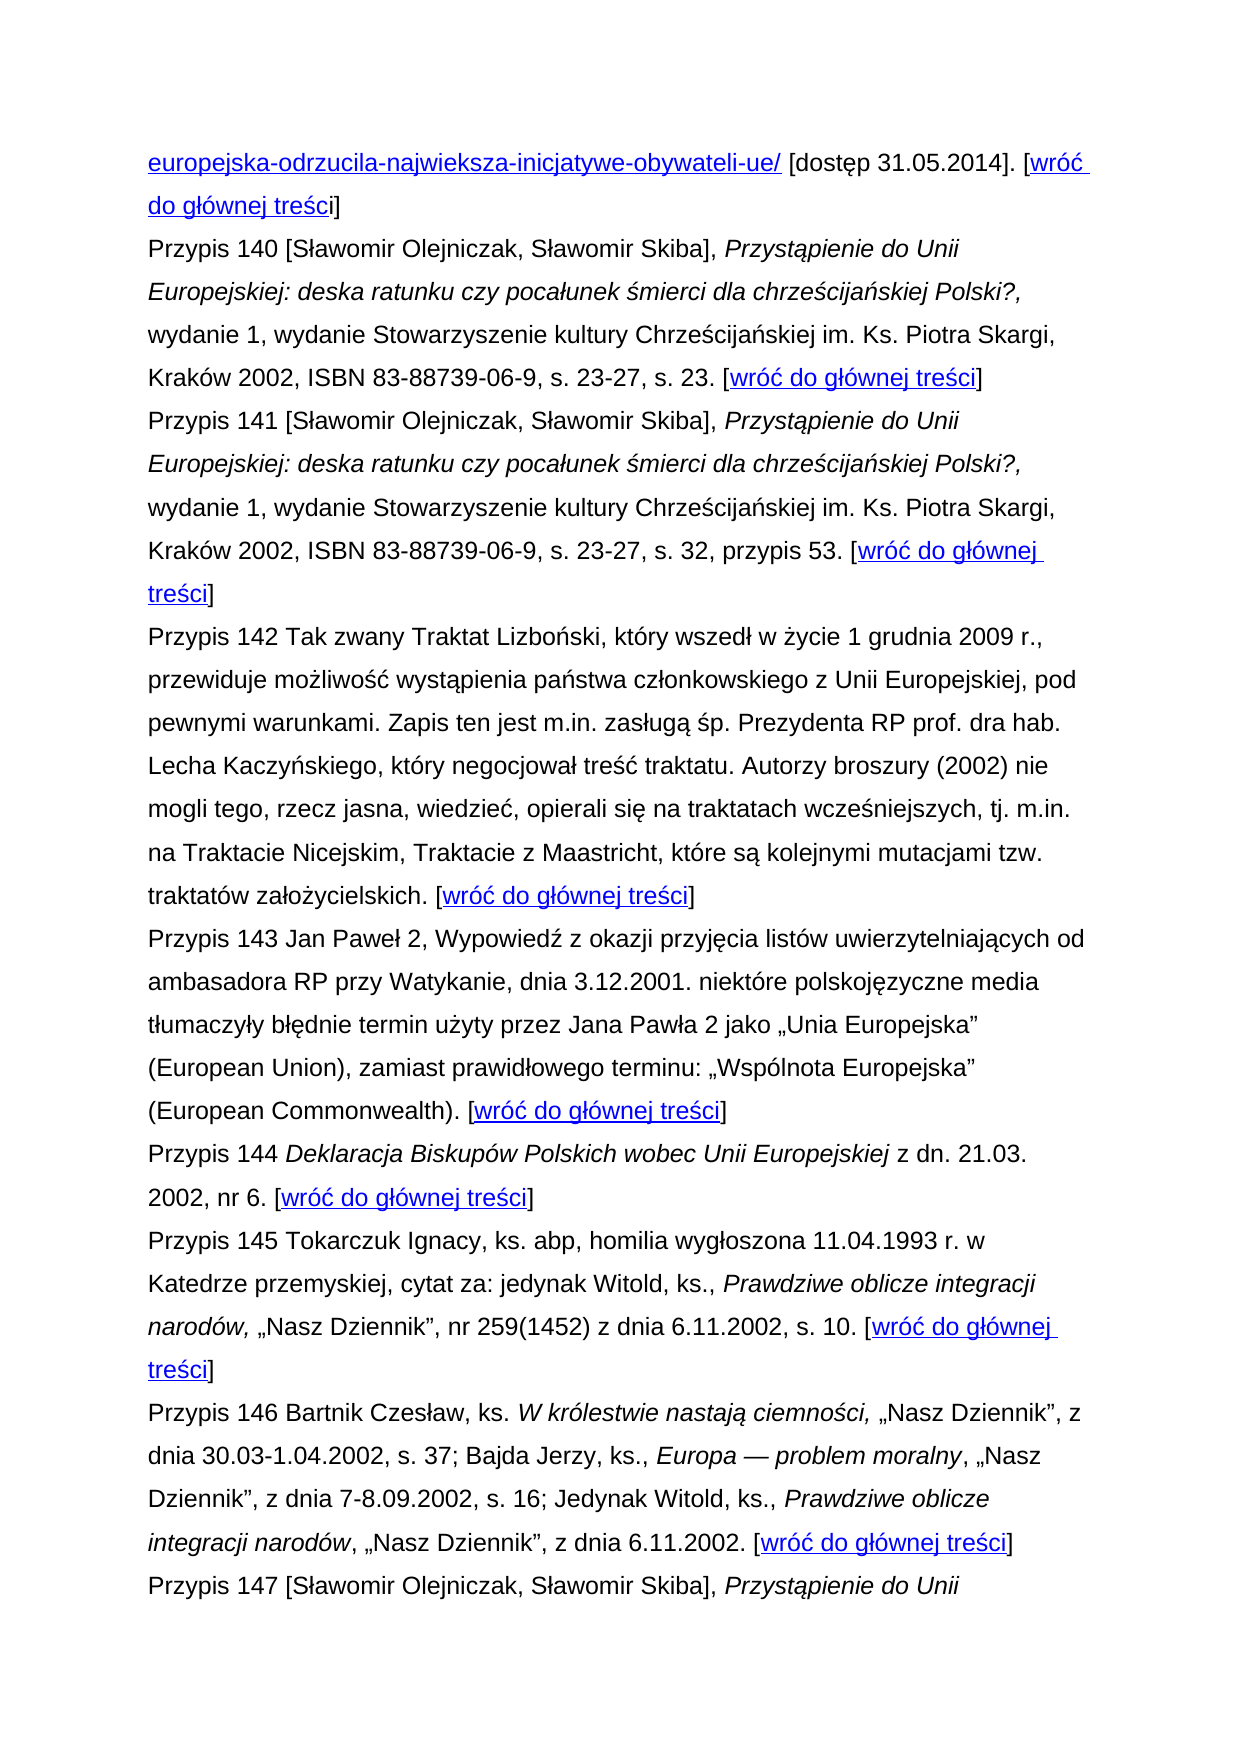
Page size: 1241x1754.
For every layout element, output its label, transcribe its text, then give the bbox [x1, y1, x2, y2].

text Przypis 147 [Sławomir Olejniczak, Sławomir Skiba], Przystąpienie do Unii [148, 1571, 1093, 1599]
text Przypis 145 Tokarczuk Ignacy, ks. abp, homilia wygłoszona 11.04.1993 r. w Katedrze przemyskiej, cytat za: jedynak Witold, ks., Prawdziwe oblicze integracji narodów, „Nasz Dziennik”, nr 259(1452) z dnia 6.11.2002, s. 10. [wróć do głównej treści] [148, 1226, 1093, 1384]
text Przypis 146 Bartnik Czesław, ks. W królestwie nastają ciemności, „Nasz Dziennik”, z dnia 30.03-1.04.2002, s. 37; Bajda Jerzy, ks., Europa — problem moralny, „Nasz Dziennik”, z dnia 7-8.09.2002, s. 16; Jedynak Witold, ks., Prawdziwe oblicze integracji narodów, „Nasz Dziennik”, z dnia 6.11.2002. [wróć do głównej treści] [148, 1398, 1093, 1556]
text Przypis 142 Tak zwany Traktat Lizboński, który wszedł w życie 1 grudnia 2009 r., przewiduje możliwość wystąpienia państwa członkowskiego z Unii Europejskiej, pod pewnymi warunkami. Zapis ten jest m.in. zasługą śp. Prezydenta RP prof. dra hab. Lecha Kaczyńskiego, który negocjował treść traktatu. Autorzy broszury (2002) nie mogli tego, rzecz jasna, wiedzieć, opierali się na traktatach wcześniejszych, tj. m.in. na Traktacie Nicejskim, Traktacie z Maastricht, które są kolejnymi mutacjami tzw. traktatów założycielskich. [wróć do głównej treści] [148, 622, 1093, 909]
text Przypis 143 Jan Paweł 2, Wypowiedź z okazji przyjęcia listów uwierzytelniających od ambasadora RP przy Watykanie, dnia 3.12.2001. niektóre polskojęzyczne media tłumaczyły błędnie termin użyty przez Jana Pawła 2 jako „Unia Europejska” (European Union), zamiast prawidłowego terminu: „Wspólnota Europejska” (European Commonwealth). [wróć do głównej treści] [148, 924, 1093, 1125]
text Przypis 144 Deklaracja Biskupów Polskich wobec Unii Europejskiej z dn. 21.03. 2002, nr 6. [wróć do głównej treści] [148, 1139, 1093, 1211]
text Przypis 140 [Sławomir Olejniczak, Sławomir Skiba], Przystąpienie do Unii Europejskiej: deska ratunku czy pocałunek śmierci dla chrześcijańskiej Polski?, wydanie 1, wydanie Stowarzyszenie kultury Chrześcijańskiej im. Ks. Piotra Skargi, Kraków 2002, ISBN 83-88739-06-9, s. 23-27, s. 23. [wróć do głównej treści] [148, 234, 1093, 392]
text Przypis 141 [Sławomir Olejniczak, Sławomir Skiba], Przystąpienie do Unii Europejskiej: deska ratunku czy pocałunek śmierci dla chrześcijańskiej Polski?, wydanie 1, wydanie Stowarzyszenie kultury Chrześcijańskiej im. Ks. Piotra Skargi, Kraków 2002, ISBN 83-88739-06-9, s. 23-27, s. 32, przypis 53. [wróć do głównej treści] [148, 406, 1093, 608]
text europejska-odrzucila-najwieksza-inicjatywe-obywateli-ue/ [dostęp 31.05.2014]. [wróć do głównej treści] [148, 148, 1093, 219]
